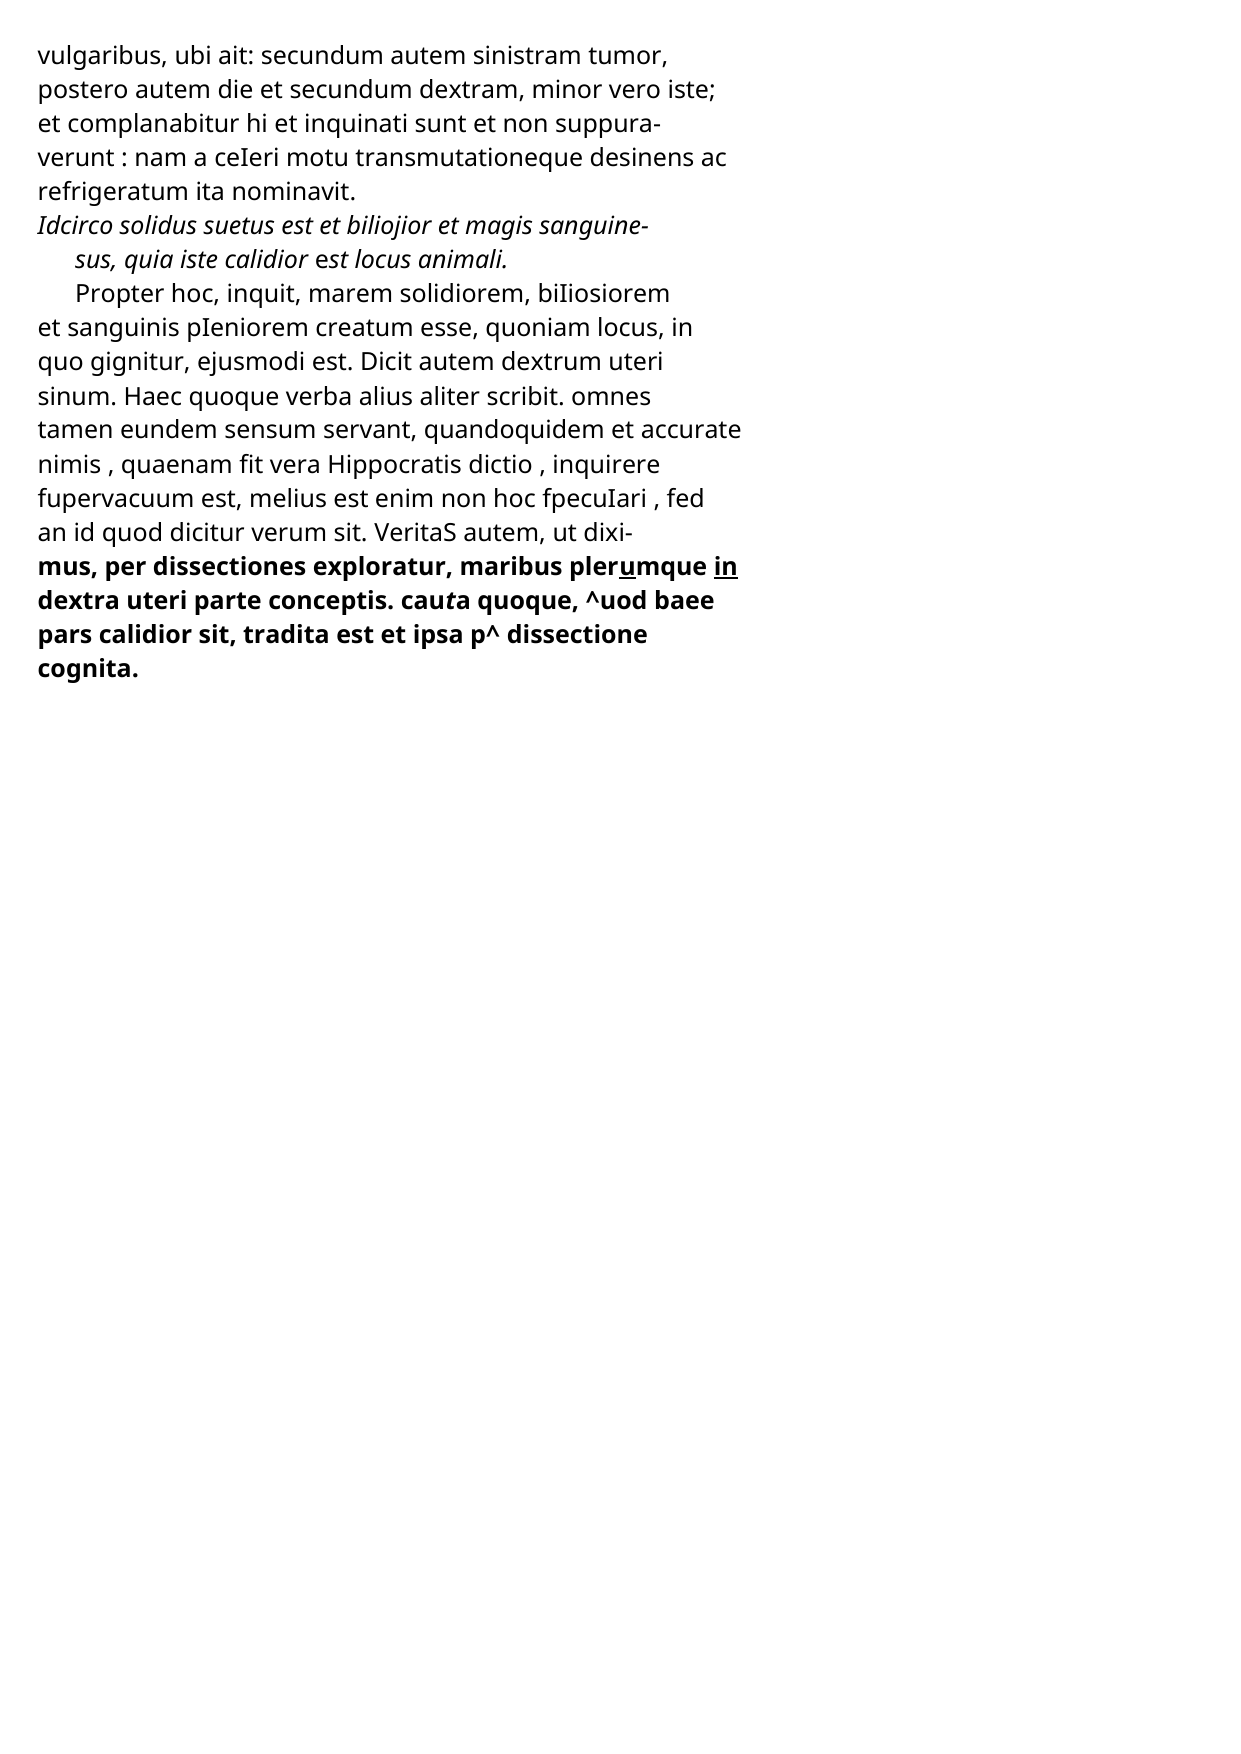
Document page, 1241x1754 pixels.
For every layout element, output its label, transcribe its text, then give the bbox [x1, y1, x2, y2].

text Propter hoc, inquit, marem solidiorem, biIiosiorem et sanguinis pIeniorem creatum esse, quoniam locus, in quo gignitur, ejusmodi est. Dicit autem dextrum uteri sinum. Haec quoque verba alius aliter scribit. omnes tamen eundem sensum servant, quandoquidem et accurate nimis , quaenam fit vera Hippocratis dictio , inquirere fupervacuum est, melius est enim non hoc fpecuIari , fed an id quod dicitur verum sit. VeritaS autem, ut dixi- [37, 276, 1203, 548]
text mus, per dissectiones exploratur, maribus plerumque in dextra uteri parte conceptis. cauta quoque, ^uod baee pars calidior sit, tradita est et ipsa p^ dissectione cognita. [37, 548, 1203, 685]
text vulgaribus, ubi ait: secundum autem sinistram tumor, postero autem die et secundum dextram, minor vero iste; et complanabitur hi et inquinati sunt et non suppura- verunt : nam a ceIeri motu transmutationeque desinens ac refrigeratum ita nominavit. [37, 37, 1203, 208]
text Idcirco solidus suetus est et biliojior et magis sanguine- sus, quia iste calidior est locus animali. [37, 208, 1203, 276]
